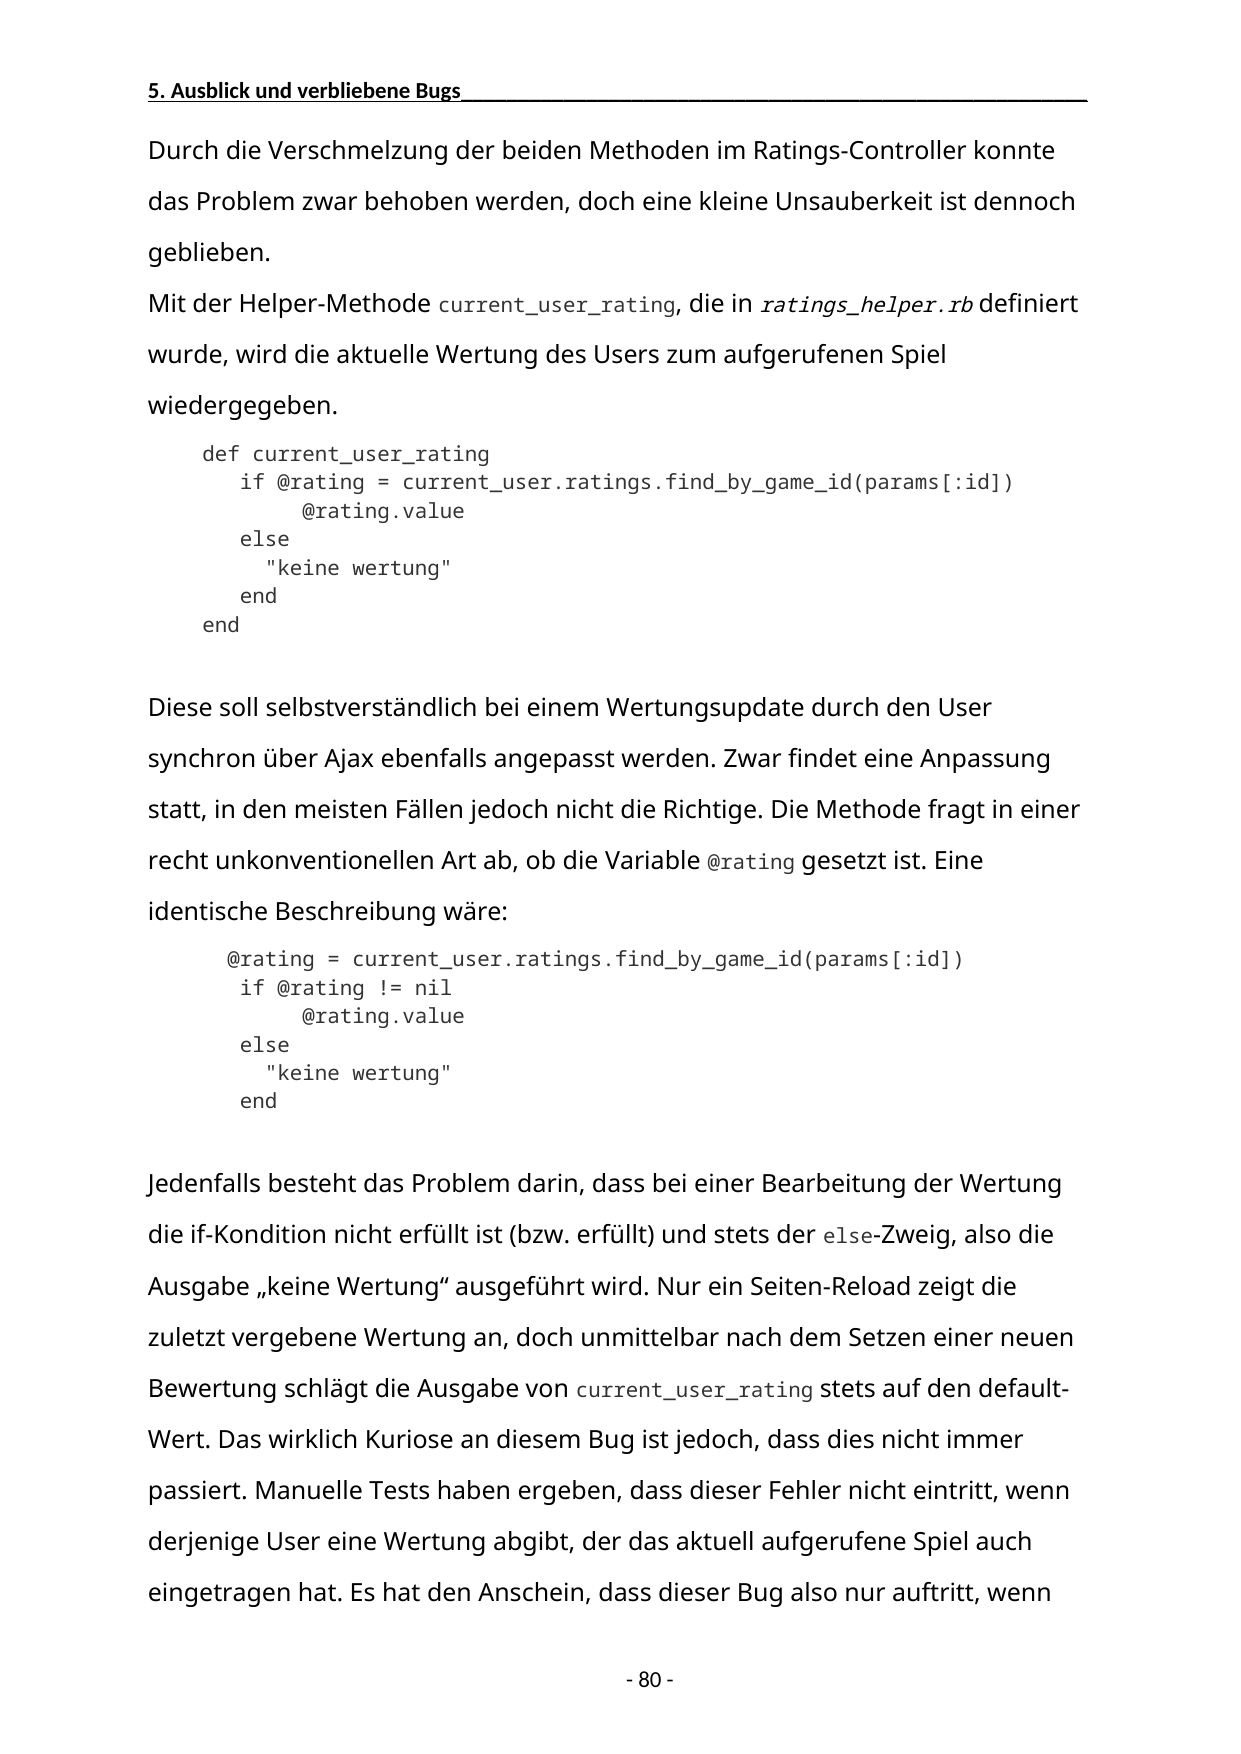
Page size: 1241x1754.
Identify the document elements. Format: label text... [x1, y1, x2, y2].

text end [177, 1087, 1093, 1115]
text def current_user_rating [177, 439, 1093, 467]
text @rating.value [177, 1001, 1093, 1030]
text end [177, 610, 1093, 638]
text "keine wertung" [177, 1058, 1093, 1087]
text Durch die Verschmelzung der beiden Methoden im Ratings-Controller konnte das Problem zwar behoben werden, doch eine kleine Unsauberkeit ist dennoch geblieben. [148, 133, 1093, 269]
text Mit der Helper-Methode current_user_rating, die in ratings_helper.rb definiert wurde, wird die aktuelle Wertung des Users zum aufgerufenen Spiel wiedergegeben. [148, 286, 1093, 422]
text else [177, 524, 1093, 553]
text end [177, 581, 1093, 610]
text Jedenfalls besteht das Problem darin, dass bei einer Bearbeitung der Wertung die if-Kondition nicht erfüllt ist (bzw. erfüllt) und stets der else-Zweig, also die Ausgabe „keine Wertung“ ausgeführt wird. Nur ein Seiten-Reload zeigt die zuletzt vergebene Wertung an, doch unmittelbar nach dem Setzen einer neuen Bewertung schlägt die Ausgabe von current_user_rating stets auf den default-Wert. Das wirklich Kuriose an diesem Bug ist jedoch, dass dies nicht immer passiert. Manuelle Tests haben ergeben, dass dieser Fehler nicht eintritt, wenn derjenige User eine Wertung abgibt, der das aktuell aufgerufene Spiel auch eingetragen hat. Es hat den Anschein, dass dieser Bug also nur auftritt, wenn [148, 1166, 1093, 1608]
text @rating.value [177, 496, 1093, 524]
text else [177, 1030, 1093, 1058]
text Diese soll selbstverständlich bei einem Wertungsupdate durch den User synchron über Ajax ebenfalls angepasst werden. Zwar findet eine Anpassung statt, in den meisten Fällen jedoch nicht die Richtige. Die Methode fragt in einer recht unkonventionellen Art ab, ob die Variable @rating gesetzt ist. Eine identische Beschreibung wäre: [148, 689, 1093, 927]
text if @rating = current_user.ratings.find_by_game_id(params[:id]) [177, 467, 1093, 496]
text if @rating != nil [177, 973, 1093, 1001]
text "keine wertung" [177, 553, 1093, 581]
text @rating = current_user.ratings.find_by_game_id(params[:id]) [177, 944, 1093, 973]
